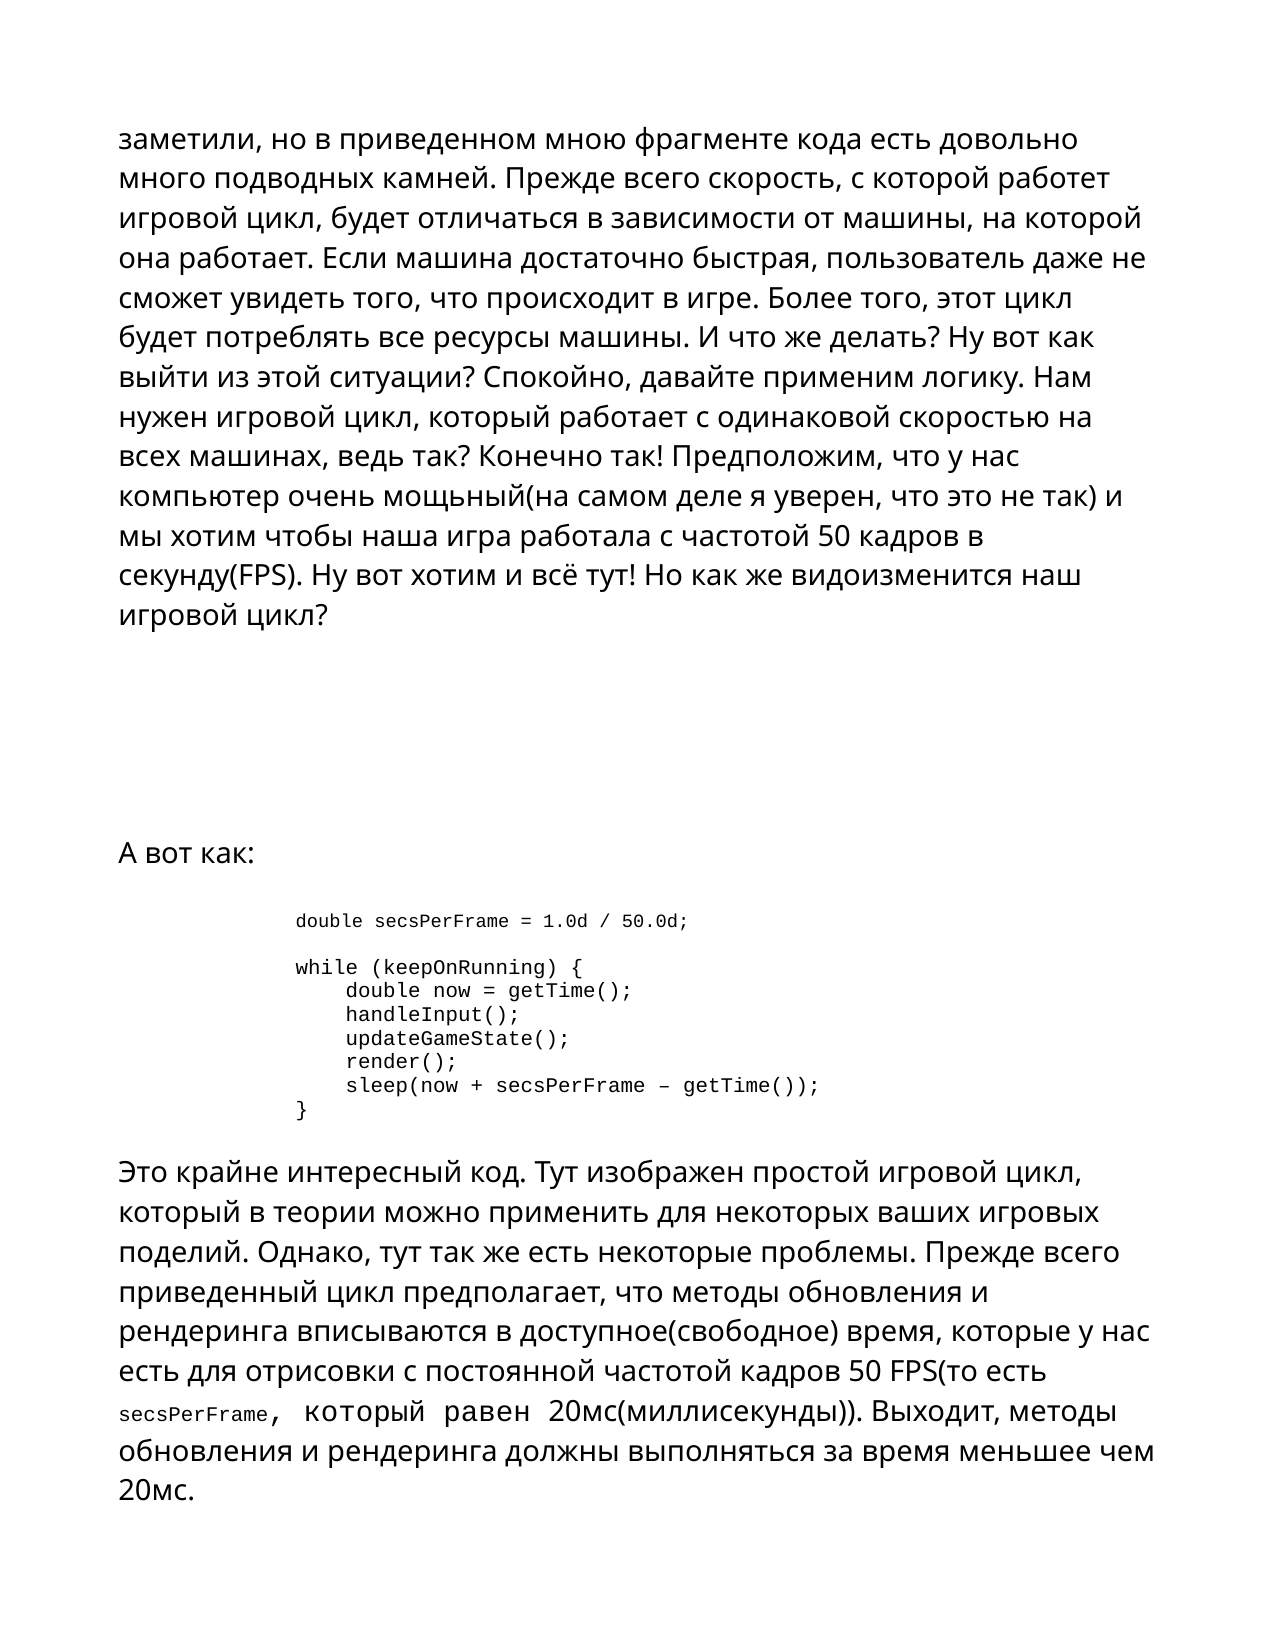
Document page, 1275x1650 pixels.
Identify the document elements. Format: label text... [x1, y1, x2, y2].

text Это крайне интересный код. Тут изображен простой игровой цикл, который в теории можно применить для некоторых ваших игровых поделий. Однако, тут так же есть некоторые проблемы. Прежде всего приведенный цикл предполагает, что методы обновления и рендеринга вписываются в доступное(свободное) время, которые у нас есть для отрисовки с постоянной частотой кадров 50 FPS(то есть secsPerFrame, который равен 20мс(миллисекунды)). Выходит, методы обновления и рендеринга должны выполняться за время меньшее чем 20мс. [118, 1152, 1157, 1509]
text заметили, но в приведенном мною фрагменте кода есть довольно много подводных камней. Прежде всего скорость, с которой работет игровой цикл, будет отличаться в зависимости от машины, на которой она работает. Если машина достаточно быстрая, пользователь даже не сможет увидеть того, что происходит в игре. Более того, этот цикл будет потреблять все ресурсы машины. И что же делать? Ну вот как выйти из этой ситуации? Спокойно, давайте применим логику. Нам нужен игровой цикл, который работает с одинаковой скоростью на всех машинах, ведь так? Конечно так! Предположим, что у нас компьютер очень мощьный(на самом деле я уверен, что это не так) и мы хотим чтобы наша игра работала с частотой 50 кадров в секунду(FPS). Ну вот хотим и всё тут! Но как же видоизменится наш игровой цикл? [118, 118, 1157, 634]
text updateGameState(); [295, 1028, 1157, 1051]
text double secsPerFrame = 1.0d / 50.0d; [295, 912, 1157, 933]
text handleInput(); [295, 1004, 1157, 1028]
text sleep(now + secsPerFrame – getTime()); [295, 1075, 1157, 1099]
text } [295, 1099, 1157, 1122]
text double now = getTime(); [295, 980, 1157, 1004]
text render(); [295, 1051, 1157, 1075]
text while (keepOnRunning) { [295, 957, 1157, 980]
text А вот как: [118, 832, 1157, 872]
